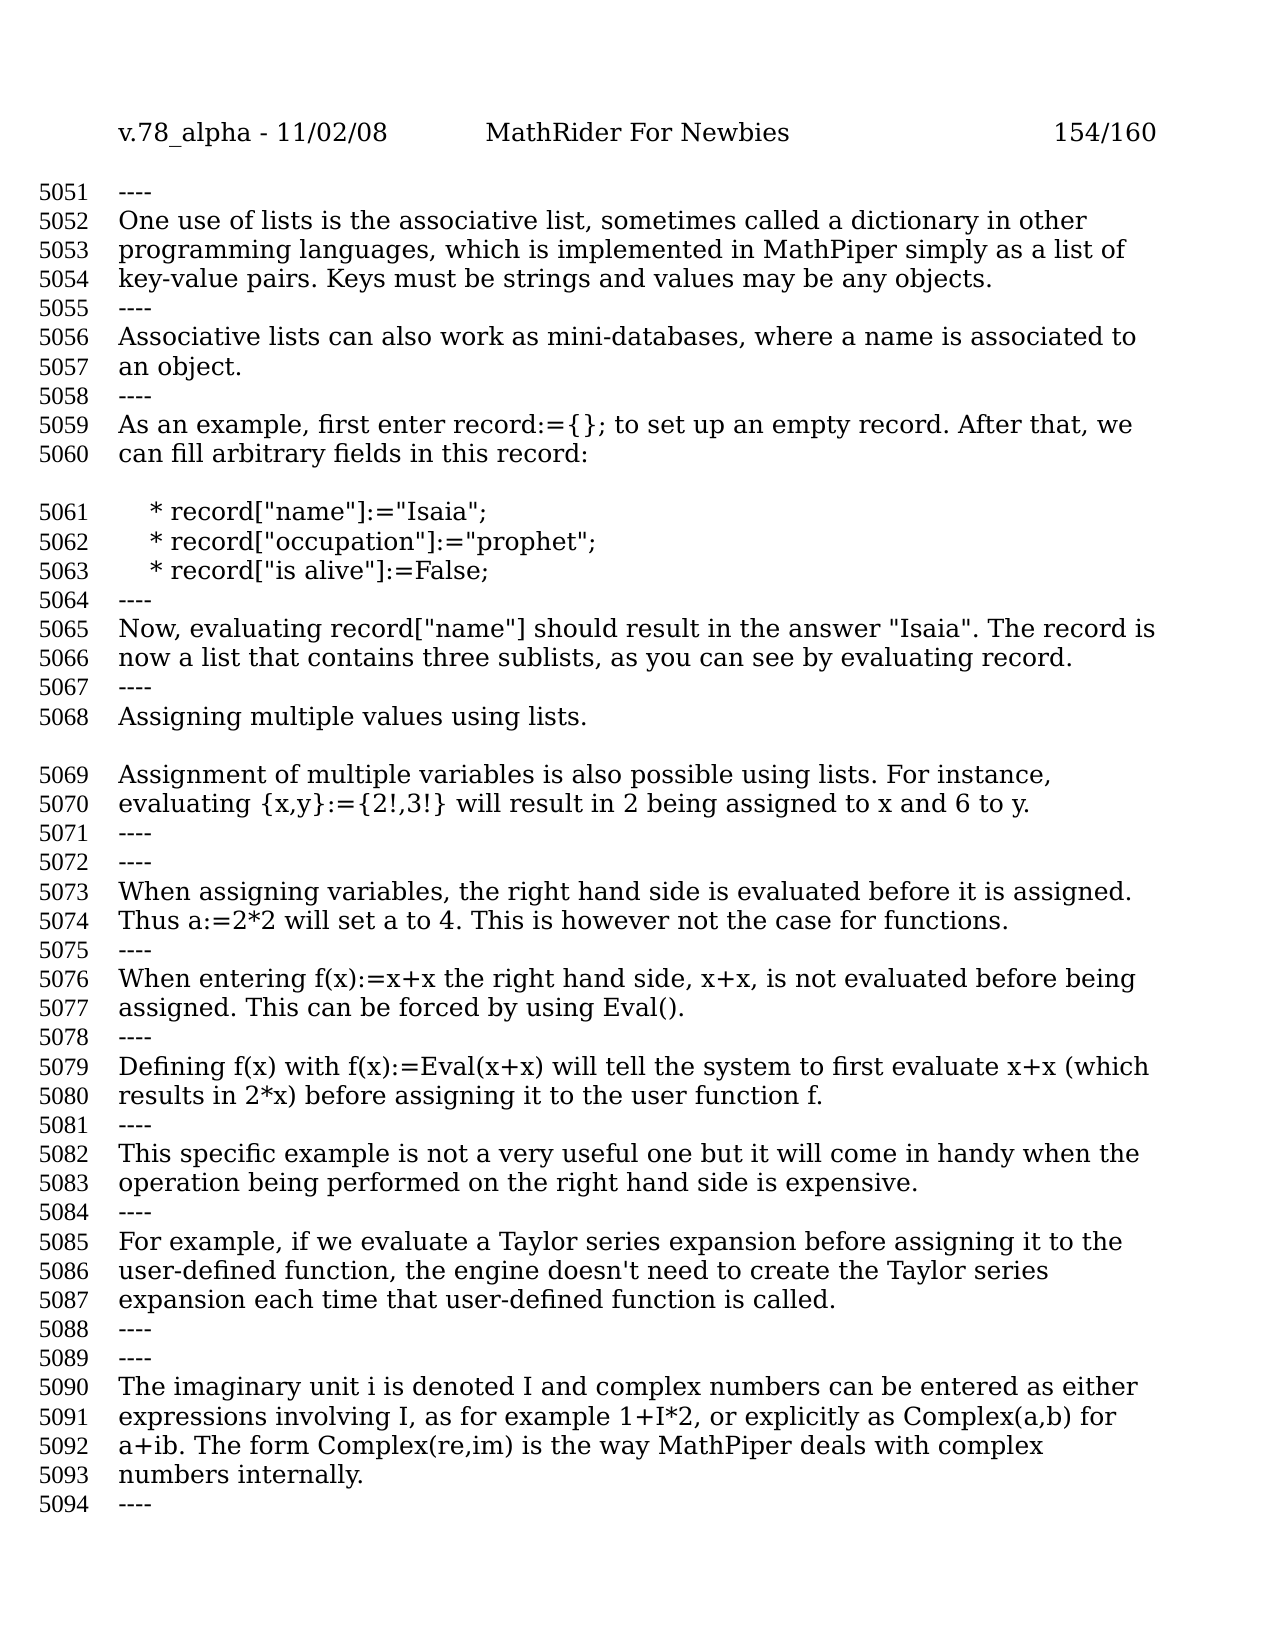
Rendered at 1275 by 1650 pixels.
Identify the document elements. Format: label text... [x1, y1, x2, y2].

text Assignment of multiple variables is also possible using lists. For instance, evaluating {x,y}:={2!,3!} will result in 2 being assigned to x and 6 to y. [118, 760, 1157, 818]
text ---- [118, 1023, 1157, 1052]
text ---- [118, 293, 1157, 323]
text For example, if we evaluate a Taylor series expansion before assigning it to the user-defined function, the engine doesn't need to create the Taylor series expansion each time that user-defined function is called. [118, 1227, 1157, 1314]
text ---- [118, 177, 1157, 206]
text Assigning multiple values using lists. [118, 702, 1157, 731]
text ---- [118, 585, 1157, 614]
text * record["is alive"]:=False; [118, 556, 1157, 585]
text ---- [118, 818, 1157, 848]
text ---- [118, 673, 1157, 702]
text The imaginary unit i is denoted I and complex numbers can be entered as either expressions involving I, as for example 1+I*2, or explicitly as Complex(a,b) for a+ib. The form Complex(re,im) is the way MathPiper deals with complex numbers internally. [118, 1373, 1157, 1489]
text ---- [118, 848, 1157, 877]
text ---- [118, 935, 1157, 964]
text Now, evaluating record["name"] should result in the answer "Isaia". The record is now a list that contains three sublists, as you can see by evaluating record. [118, 614, 1157, 673]
text ---- [118, 1198, 1157, 1227]
text As an example, first enter record:={}; to set up an empty record. After that, we can fill arbitrary fields in this record: [118, 410, 1157, 468]
text When entering f(x):=x+x the right hand side, x+x, is not evaluated before being assigned. This can be forced by using Eval(). [118, 964, 1157, 1023]
text ---- [118, 1489, 1157, 1518]
text Associative lists can also work as mini-databases, where a name is associated to an object. [118, 323, 1157, 381]
text ---- [118, 1314, 1157, 1343]
text One use of lists is the associative list, sometimes called a dictionary in other programming languages, which is implemented in MathPiper simply as a list of key-value pairs. Keys must be strings and values may be any objects. [118, 206, 1157, 293]
text This specific example is not a very useful one but it will come in handy when the operation being performed on the right hand side is expensive. [118, 1139, 1157, 1198]
text Defining f(x) with f(x):=Eval(x+x) will tell the system to first evaluate x+x (which results in 2*x) before assigning it to the user function f. [118, 1052, 1157, 1110]
text ---- [118, 381, 1157, 410]
text When assigning variables, the right hand side is evaluated before it is assigned. Thus a:=2*2 will set a to 4. This is however not the case for functions. [118, 877, 1157, 935]
text ---- [118, 1343, 1157, 1373]
text * record["name"]:="Isaia"; [118, 498, 1157, 527]
text ---- [118, 1110, 1157, 1139]
text * record["occupation"]:="prophet"; [118, 527, 1157, 556]
